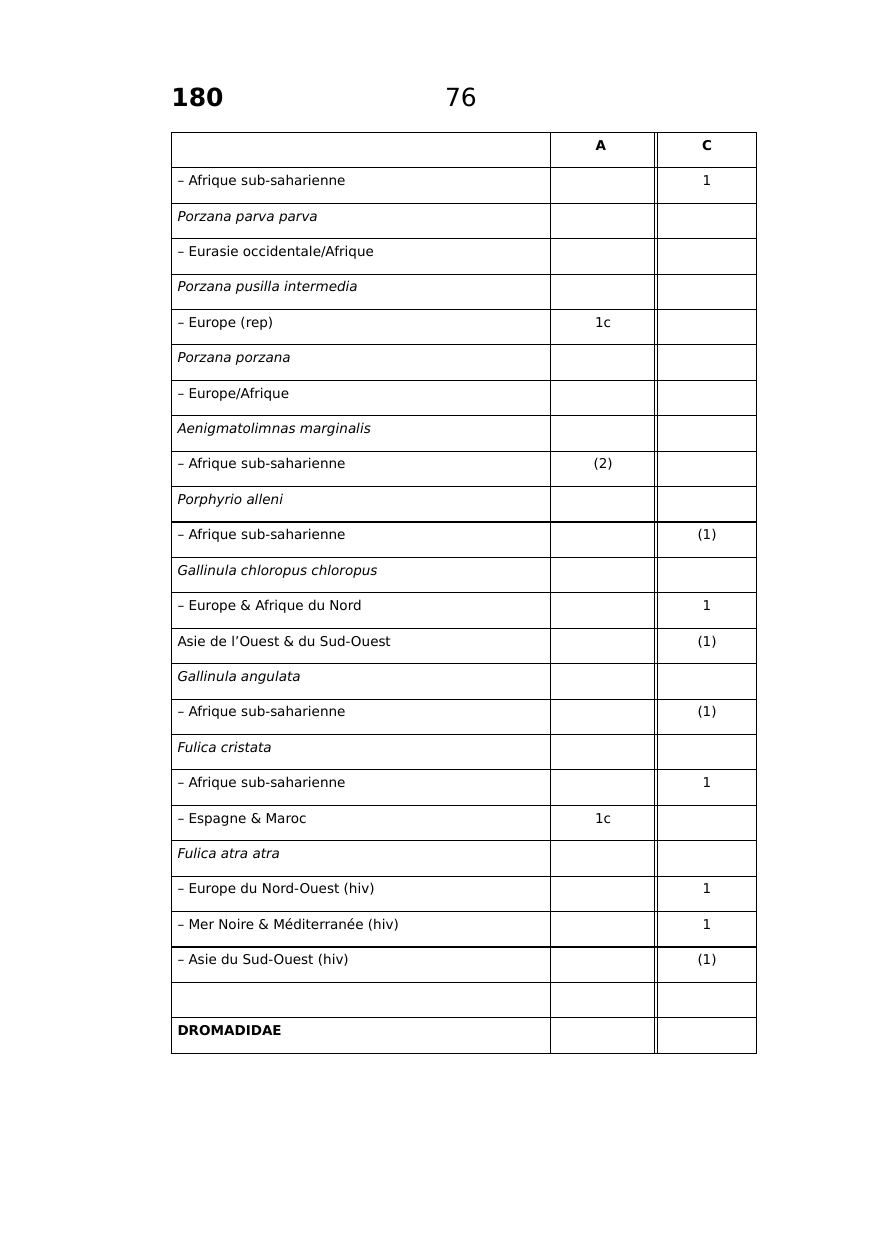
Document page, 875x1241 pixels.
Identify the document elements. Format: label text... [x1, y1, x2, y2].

table_cell 1 [658, 877, 756, 911]
table_cell [551, 558, 654, 592]
table_cell [551, 877, 654, 911]
table_cell Porzana parva parva [172, 204, 550, 238]
table_cell – Espagne & Maroc [172, 806, 550, 840]
table_cell Porzana pusilla intermedia [172, 275, 550, 309]
table_cell [658, 487, 756, 521]
table_cell – Afrique sub-saharienne [172, 452, 550, 486]
table_cell – Europe & Afrique du Nord [172, 593, 550, 628]
table_cell [551, 487, 654, 521]
table_cell [551, 983, 654, 1017]
table_cell [551, 523, 654, 557]
table_cell Porzana porzana [172, 345, 550, 380]
table_cell [658, 841, 756, 876]
table_cell [658, 275, 756, 309]
table_cell 1 [658, 912, 756, 946]
table_cell 1 [658, 168, 756, 203]
table_cell DROMADIDAE [172, 1018, 550, 1053]
table_cell [658, 983, 756, 1017]
table_cell [172, 983, 550, 1017]
table_cell [551, 168, 654, 203]
table_cell (1) [658, 700, 756, 734]
table_cell [551, 381, 654, 415]
table_cell [551, 912, 654, 946]
table_cell [658, 664, 756, 698]
table_cell [551, 735, 654, 769]
table_cell [551, 593, 654, 628]
table_cell Aenigmatolimnas marginalis [172, 416, 550, 451]
table_cell – Eurasie occidentale/Afrique [172, 239, 550, 273]
table_cell 1c [551, 806, 654, 840]
table_cell [551, 770, 654, 805]
table_cell [658, 204, 756, 238]
table_header [172, 133, 550, 167]
table_cell Asie de l’Ouest & du Sud-Ouest [172, 629, 550, 663]
table_cell [551, 700, 654, 734]
table_cell [551, 629, 654, 663]
table_cell [551, 345, 654, 380]
table_cell Gallinula angulata [172, 664, 550, 698]
table_cell [551, 841, 654, 876]
table_cell (1) [658, 523, 756, 557]
table_cell [551, 664, 654, 698]
table_cell Gallinula chloropus chloropus [172, 558, 550, 592]
table_cell [658, 239, 756, 273]
table_cell [658, 345, 756, 380]
table_cell [551, 1018, 654, 1053]
table_cell – Afrique sub-saharienne [172, 523, 550, 557]
table_cell – Europe du Nord-Ouest (hiv) [172, 877, 550, 911]
table_cell [658, 452, 756, 486]
table_cell (1) [658, 629, 756, 663]
table_cell [551, 948, 654, 982]
table_cell [551, 204, 654, 238]
table_cell [551, 275, 654, 309]
table_cell – Europe (rep) [172, 310, 550, 344]
table_cell 1 [658, 593, 756, 628]
table_cell [658, 381, 756, 415]
table_cell (2) [551, 452, 654, 486]
table_header C [658, 133, 756, 167]
table_cell [551, 416, 654, 451]
table_cell – Afrique sub-saharienne [172, 770, 550, 805]
table_cell – Afrique sub-saharienne [172, 700, 550, 734]
table_cell [658, 558, 756, 592]
table_cell – Europe/Afrique [172, 381, 550, 415]
table_cell Fulica cristata [172, 735, 550, 769]
table_cell [551, 239, 654, 273]
table_cell (1) [658, 948, 756, 982]
table_cell 1c [551, 310, 654, 344]
table_cell – Afrique sub-saharienne [172, 168, 550, 203]
table_cell [658, 310, 756, 344]
table_cell [658, 806, 756, 840]
table_cell – Mer Noire & Méditerranée (hiv) [172, 912, 550, 946]
table_cell Porphyrio alleni [172, 487, 550, 521]
table_cell [658, 1018, 756, 1053]
table_cell Fulica atra atra [172, 841, 550, 876]
table_cell [658, 416, 756, 451]
table_cell – Asie du Sud-Ouest (hiv) [172, 948, 550, 982]
table_header A [551, 133, 654, 167]
table_cell [658, 735, 756, 769]
table_cell 1 [658, 770, 756, 805]
